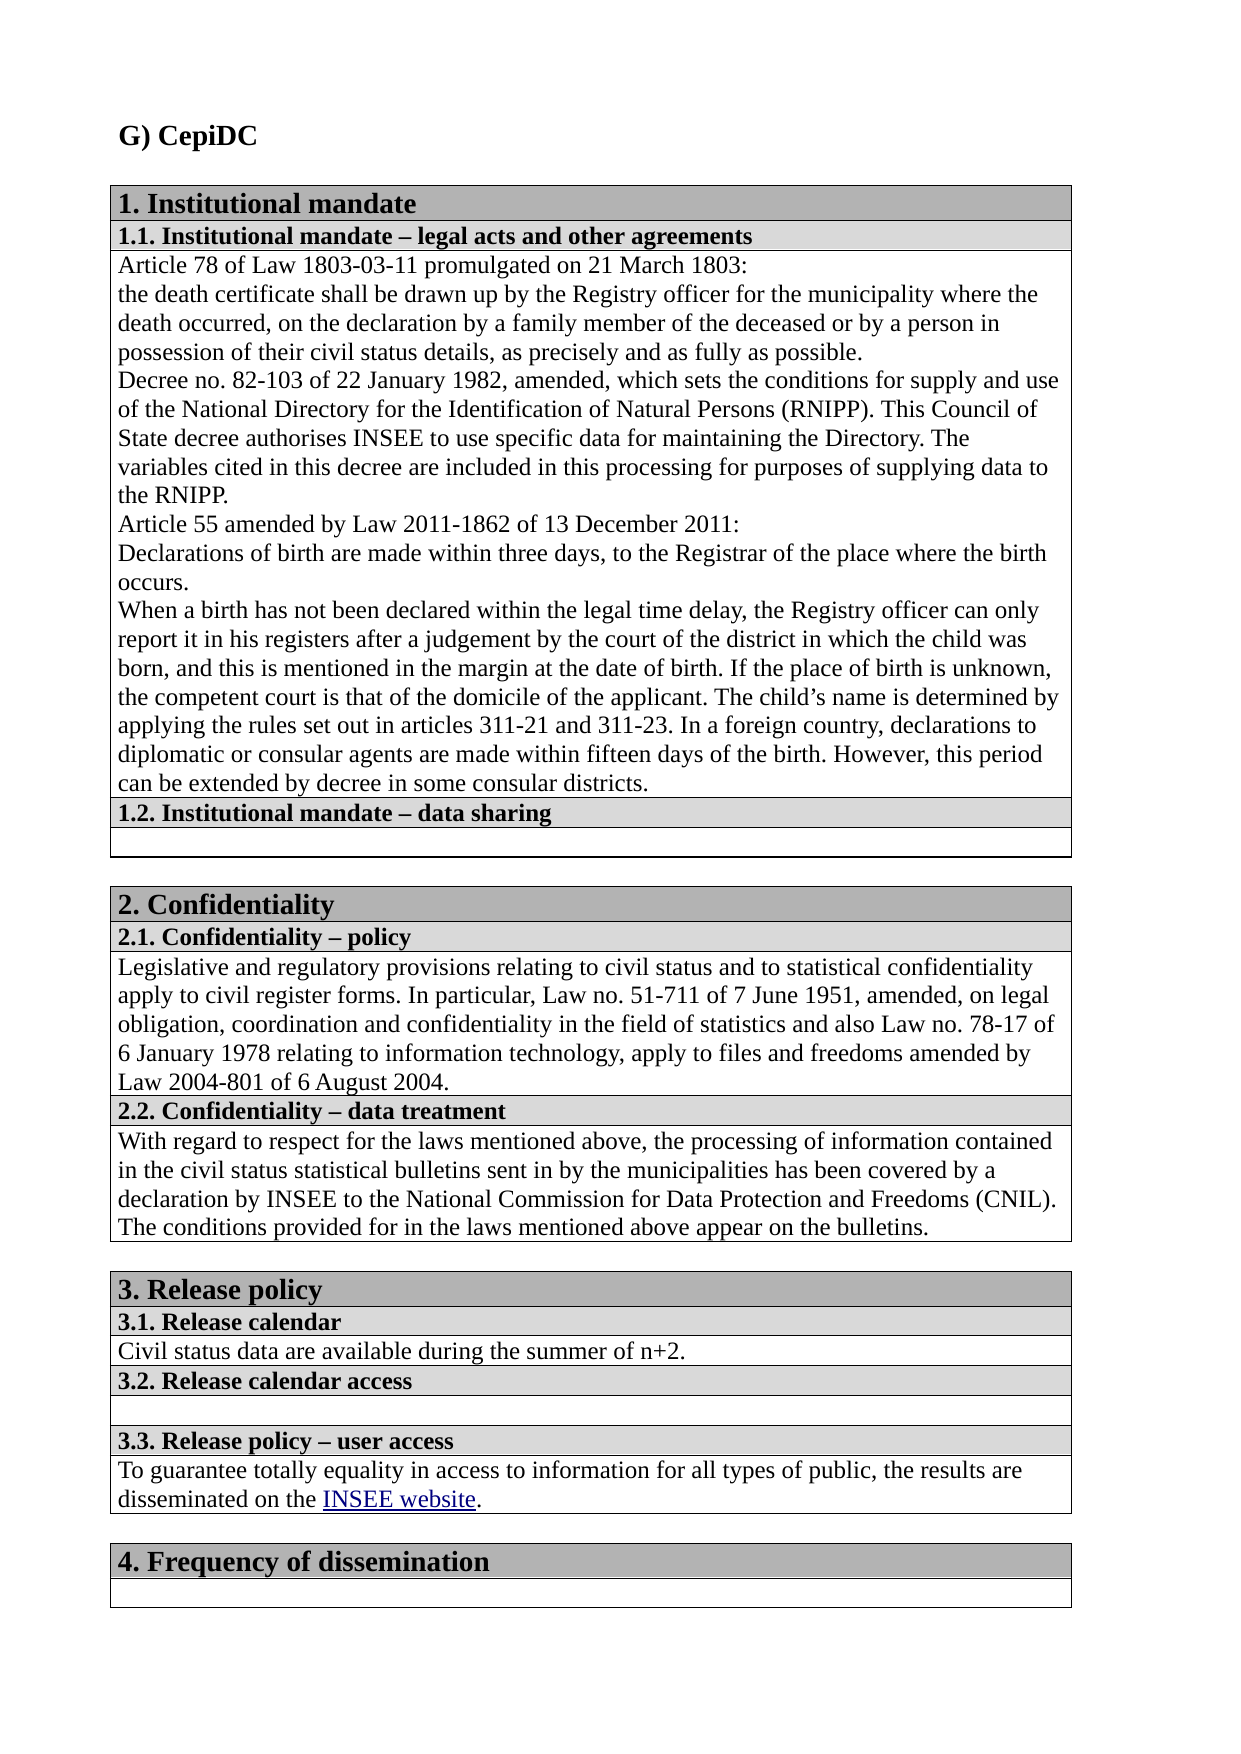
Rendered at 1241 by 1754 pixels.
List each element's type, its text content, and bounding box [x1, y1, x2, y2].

table_header 2. Confidentiality [111, 887, 1071, 921]
table_cell With regard to respect for the laws mentioned above, the processing of information contained in the civil status statistical bulletins sent in by the municipalities has been covered by a declaration by INSEE to the National Commission for Data Protection and Freedoms (CNIL). The conditions provided for in the laws mentioned above appear on the bulletins. [111, 1126, 1071, 1241]
table_cell 3.2. Release calendar access [111, 1366, 1071, 1395]
table_cell [111, 1396, 1071, 1425]
table_cell Civil status data are available during the summer of n+2. [111, 1336, 1071, 1365]
table_cell To guarantee totally equality in access to information for all types of public, the results are disseminated on the INSEE website. [111, 1456, 1071, 1513]
table_cell 2.1. Confidentiality – policy [111, 922, 1071, 951]
table_cell Legislative and regulatory provisions relating to civil status and to statistical confidentiality apply to civil register forms. In particular, Law no. 51-711 of 7 June 1951, amended, on legal obligation, coordination and confidentiality in the field of statistics and also Law no. 78-17 of 6 January 1978 relating to information technology, apply to files and freedoms amended by Law 2004-801 of 6 August 2004. [111, 952, 1071, 1095]
table_cell 3.1. Release calendar [111, 1307, 1071, 1335]
table_cell 1.2. Institutional mandate – data sharing [111, 798, 1071, 827]
table_header 1. Institutional mandate [111, 186, 1071, 220]
table_header 3. Release policy [111, 1272, 1071, 1306]
table_cell [111, 1579, 1071, 1607]
table_cell [111, 828, 1071, 856]
table_cell 1.1. Institutional mandate – legal acts and other agreements [111, 221, 1071, 249]
table_header 4. Frequency of dissemination [111, 1544, 1071, 1577]
table_cell Article 78 of Law 1803-03-11 promulgated on 21 March 1803: the death certificate shall be drawn up by the Registry officer for the municipality where the death occurred, on the declaration by a family member of the deceased or by a person in possession of their civil status details, as precisely and as fully as possible. Decree no. 82-103 of 22 January 1982, amended, which sets the conditions for supply and use of the National Directory for the Identification of Natural Persons (RNIPP). This Council of State decree authorises INSEE to use specific data for maintaining the Directory. The variables cited in this decree are included in this processing for purposes of supplying data to the RNIPP. Article 55 amended by Law 2011-1862 of 13 December 2011: Declarations of birth are made within three days, to the Registrar of the place where the birth occurs. When a birth has not been declared within the legal time delay, the Registry officer can only report it in his registers after a judgement by the court of the district in which the child was born, and this is mentioned in the margin at the date of birth. If the place of birth is unknown, the competent court is that of the domicile of the applicant. The child’s name is determined by applying the rules set out in articles 311-21 and 311-23. In a foreign country, declarations to diplomatic or consular agents are made within fifteen days of the birth. However, this period can be extended by decree in some consular districts. [111, 251, 1071, 797]
text G) CepiDC [118, 118, 1122, 152]
table_cell 2.2. Confidentiality – data treatment [111, 1096, 1071, 1125]
table_cell 3.3. Release policy – user access [111, 1426, 1071, 1454]
